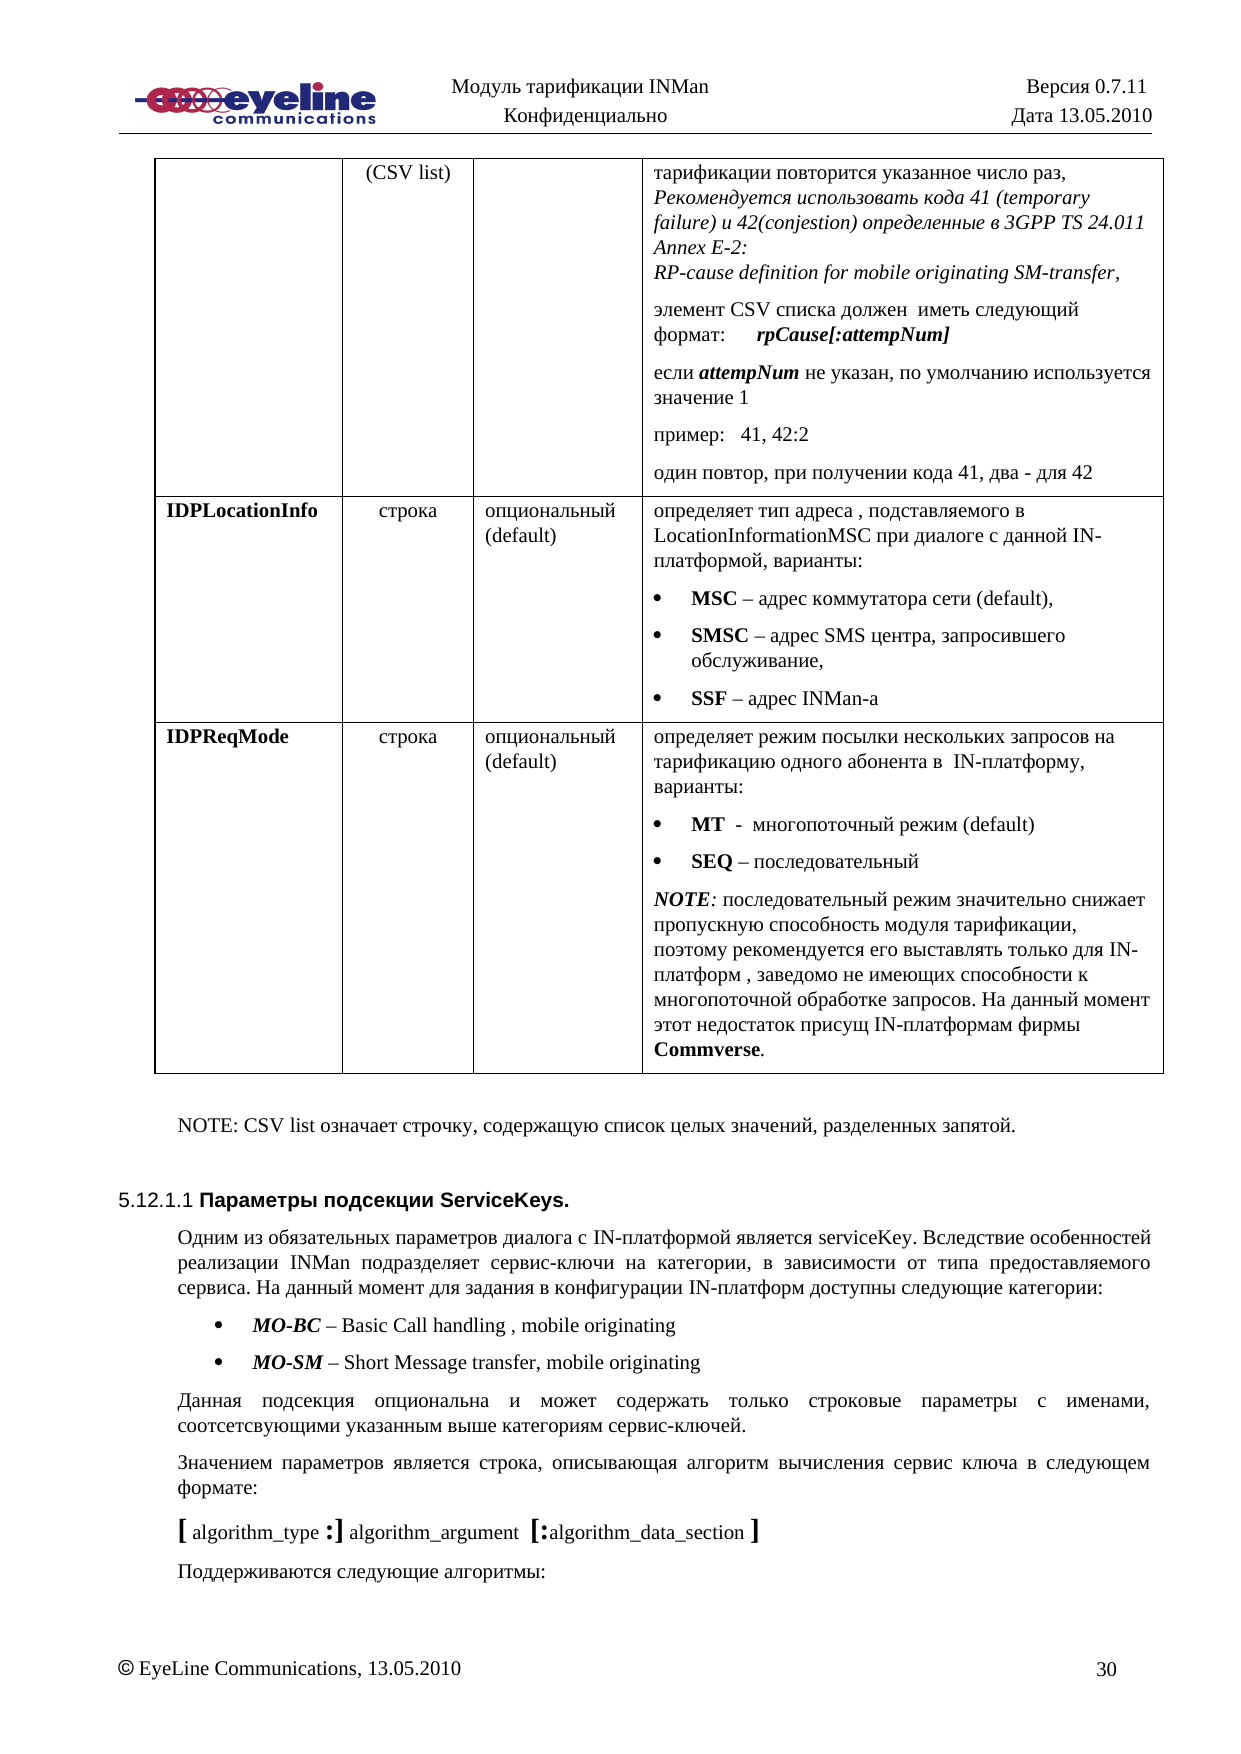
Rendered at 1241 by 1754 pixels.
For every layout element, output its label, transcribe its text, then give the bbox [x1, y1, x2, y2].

table_cell строка [343, 497, 473, 722]
table_cell опциональный (default) [474, 497, 642, 722]
table_cell строка [343, 723, 473, 1073]
list MO-BC – Basic Call handling , mobile originating [215, 1312, 1151, 1337]
table_cell определяет режим посылки нескольких запросов на тарификацию одного абонента в IN-платформу, варианты: MT - многопоточный режим (default) SEQ – последовательный NOTE: последовательный режим значительно снижает пропускную способность модуля тарификации, поэтому рекомендуется его выставлять только для IN-платформ , заведомо не имеющих способности к многопоточной обработке запросов. На данный момент этот недостаток присущ IN-платформам фирмы Commverse. [643, 723, 1163, 1073]
text Значением параметров является строка, описывающая алгоритм вычисления сервис ключа в следующем формате: [177, 1449, 1151, 1499]
table_cell опциональный (default) [474, 723, 642, 1073]
list MO-SM – Short Message transfer, mobile originating [215, 1349, 1151, 1374]
picture [135, 82, 376, 124]
text Одним из обязательных параметров диалога с IN-платформой является serviceKey. Вследствие особенностей реализации INMan подразделяет сервис-ключи на категории, в зависимости от типа предоставляемого сервиса. На данный момент для задания в конфигурации IN-платформ доступны следующие категории: [177, 1224, 1151, 1299]
table_cell определяет тип адреса , подставляемого в LocationInformationMSC при диалоге с данной IN-платформой, варианты: MSC – адрес коммутатора сети (default), SMSC – адрес SMS центра, запросившего обслуживание, SSF – адрес INMan-a [643, 497, 1163, 722]
table_cell (CSV list) [343, 159, 473, 496]
text Поддерживаются следующие алгоритмы: [177, 1558, 1151, 1583]
text [ algorithm_type :] algorithm_argument [:algorithm_data_section ] [177, 1512, 1151, 1545]
table_cell [156, 159, 342, 496]
subtitle Параметры подсекции ServiceKeys. [118, 1187, 1151, 1212]
table_cell [474, 159, 642, 496]
text NOTE: CSV list означает строчку, содержащую список целых значений, разделенных запятой. [177, 1112, 1151, 1137]
table_cell тарификации повторитcя указанное число раз, Рекомендуется использовать кода 41 (temporary failure) и 42(conjestion) определенные в 3GPP TS 24.011 Annex E-2: RP-cause definition for mobile originating SM-transfer, элемент CSV списка должен иметь следующий формат: rpCause[:attempNum] если attempNum не указан, по умолчанию используется значение 1 пример: 41, 42:2 один повтор, при получении кода 41, два - для 42 [643, 159, 1163, 496]
text Данная подсекция опциональна и может содержать только строковые параметры с именами, соотсетсвующими указанным выше категориям сервис-ключей. [177, 1387, 1151, 1437]
table_cell IDPLocationInfo [156, 497, 342, 722]
table_cell IDPReqMode [156, 723, 342, 1073]
